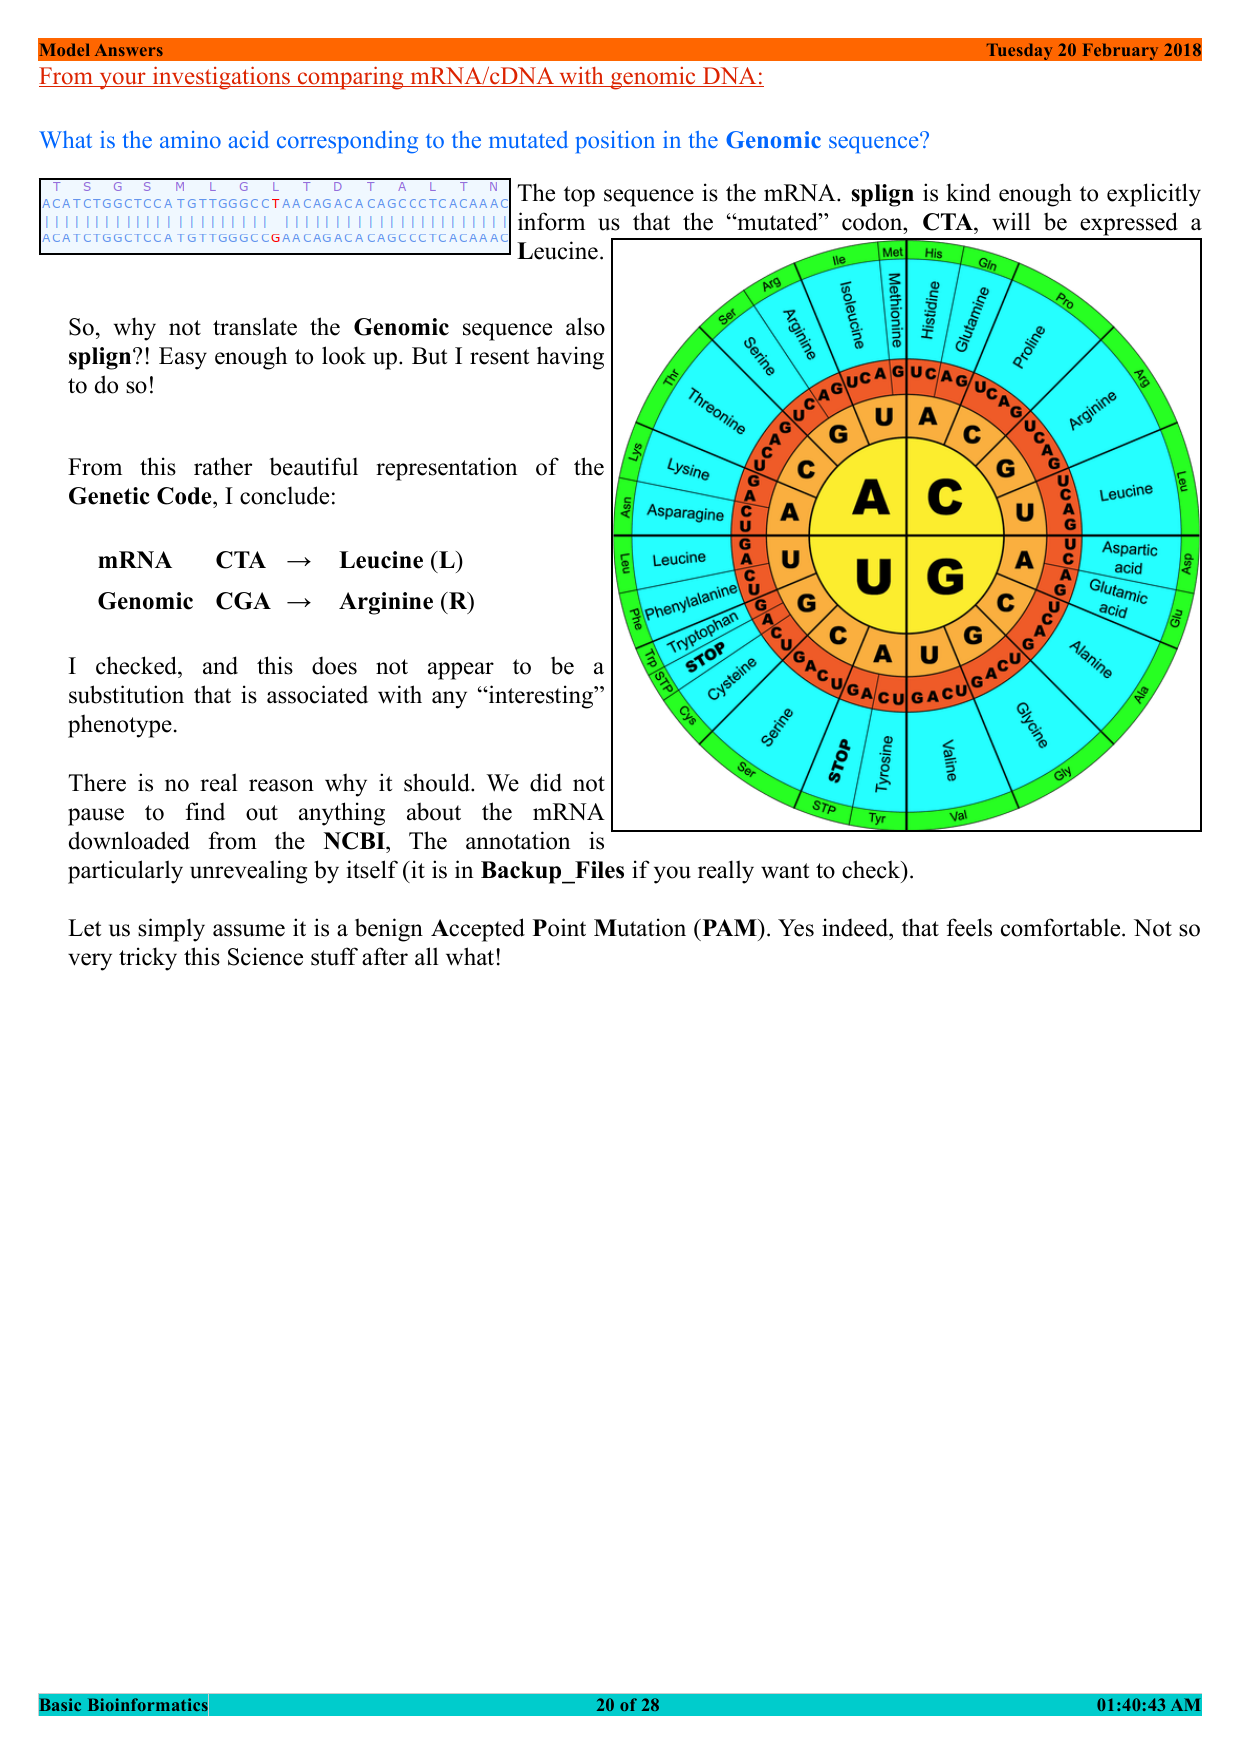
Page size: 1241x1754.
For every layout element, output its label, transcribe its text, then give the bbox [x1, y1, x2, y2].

text From your investigations comparing mRNA/cDNA with genomic DNA: [38, 61, 1202, 89]
text What is the amino acid corresponding to the mutated position in the Genomic sequence? [38, 125, 1202, 154]
text mRNA CTA → Leucine (L) [97, 545, 611, 574]
text I checked, and this does not appear to be a substitution that is associated with any “interesting” phenotype. [68, 651, 611, 738]
text From this rather beautiful representation of the Genetic Code, I conclude: [68, 452, 611, 510]
text Genomic CGA → Arginine (R) [97, 586, 611, 615]
text The top sequence is the mRNA. splign is kind enough to explicitly inform us that the “mutated” codon, CTA, will be expressed a Leucine. [38, 178, 1202, 265]
text So, why not translate the Genomic sequence also splign?! Easy enough to look up. But I resent having to do so! [68, 312, 611, 399]
picture [41, 180, 509, 253]
text There is no real reason why it should. We did not pause to find out anything about the mRNA downloaded from the NCBI, The annotation is particularly unrevealing by itself (it is in Backup_Files if you really want to check). [68, 767, 1202, 884]
text Let us simply assume it is a benign Accepted Point Mutation (PAM). Yes indeed, that feels comfortable. Not so very tricky this Science stuff after all what! [68, 913, 1202, 971]
picture [613, 240, 1200, 830]
